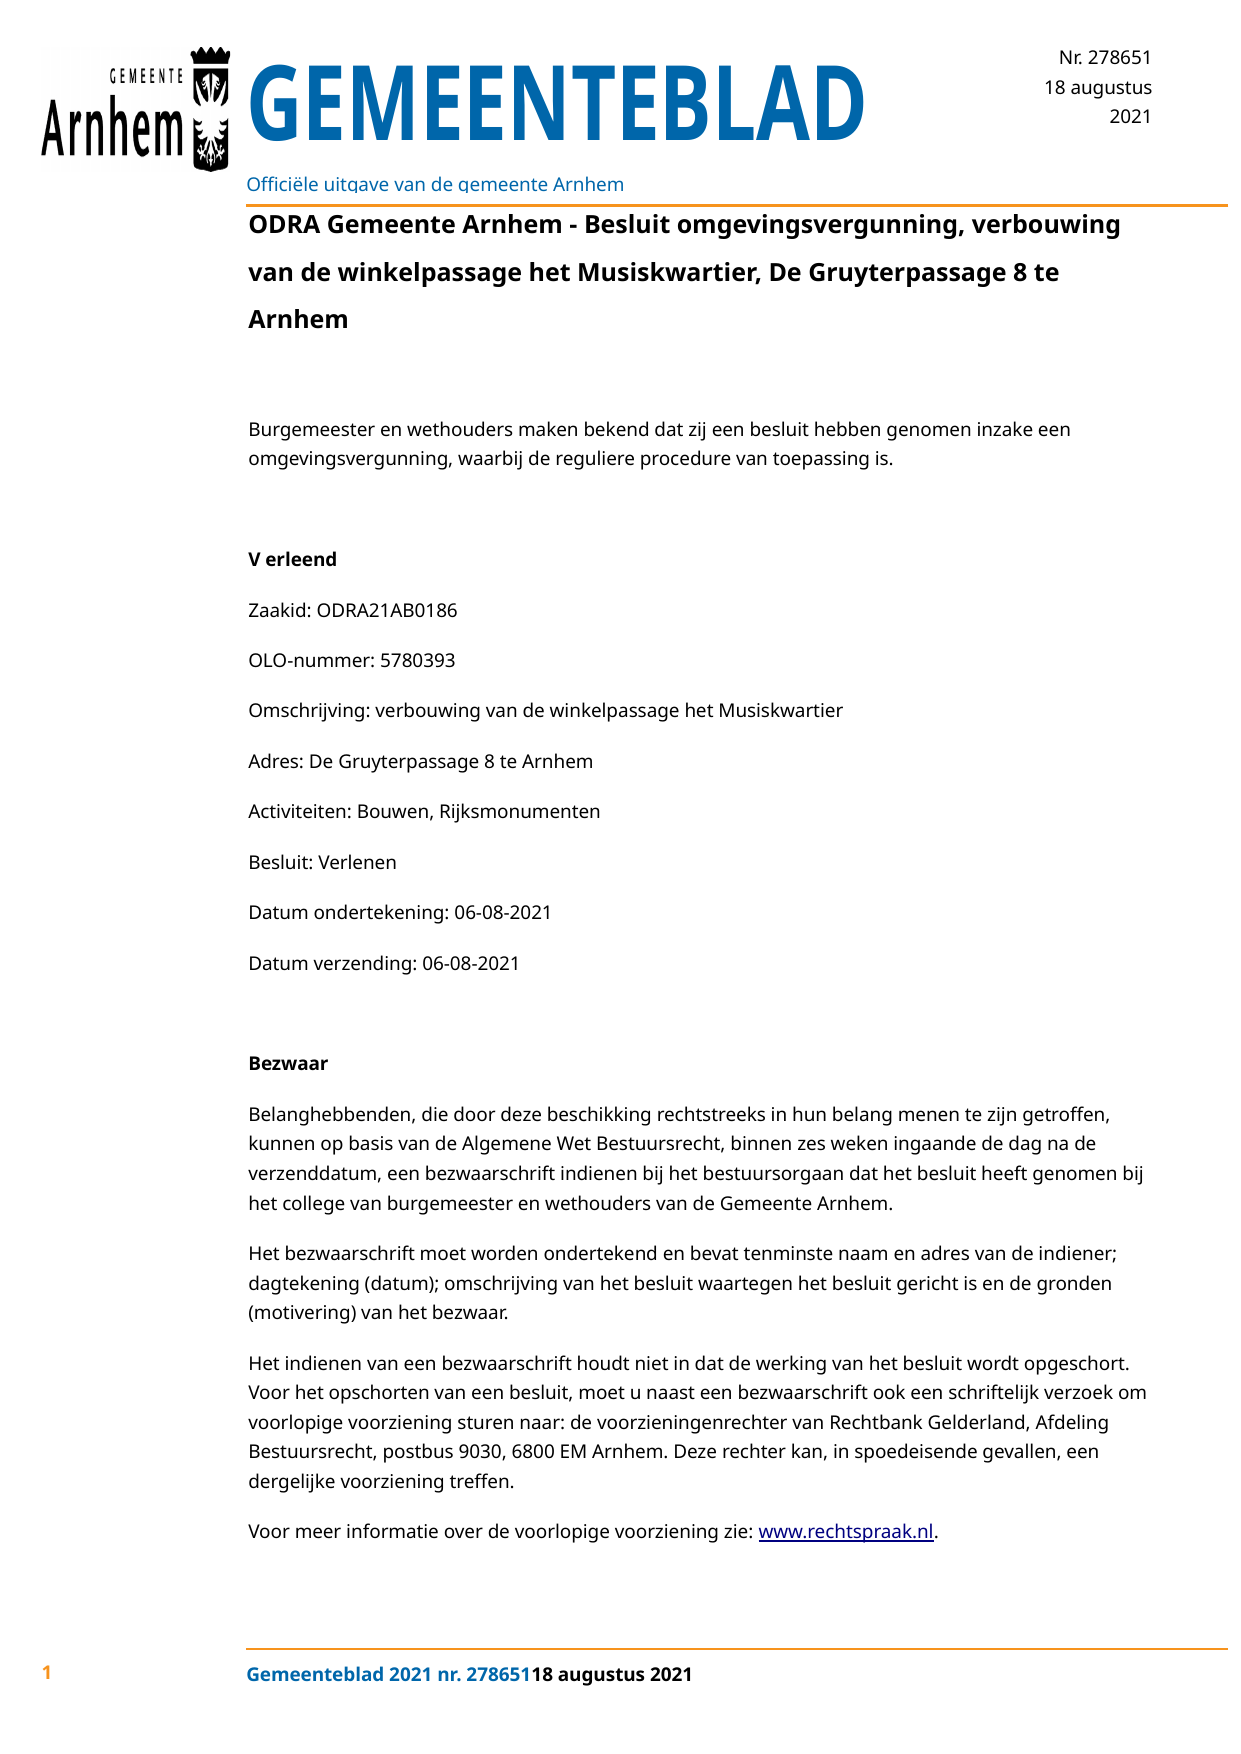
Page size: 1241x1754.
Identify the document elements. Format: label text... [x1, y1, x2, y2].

text V erleend [248, 546, 1152, 572]
text Burgemeester en wethouders maken bekend dat zij een besluit hebben genomen inzake een omgevingsvergunning, waarbij de reguliere procedure van toepassing is. [248, 416, 1152, 471]
text Bezwaar [248, 1051, 1152, 1076]
text Besluit: Verlenen [248, 849, 1152, 874]
text Datum verzending: 06-08-2021 [248, 950, 1152, 975]
text Belanghebbenden, die door deze beschikking rechtstreeks in hun belang menen te zijn getroffen, kunnen op basis van de Algemene Wet Bestuursrecht, binnen zes weken ingaande de dag na de verzenddatum, een bezwaarschrift indienen bij het bestuursorgaan dat het besluit heeft genomen bij het college van burgemeester en wethouders van de Gemeente Arnhem. [248, 1101, 1152, 1215]
text Het indienen van een bezwaarschrift houdt niet in dat de werking van het besluit wordt opgeschort. Voor het opschorten van een besluit, moet u naast een bezwaarschrift ook een schriftelijk verzoek om voorlopige voorziening sturen naar: de voorzieningenrechter van Rechtbank Gelderland, Afdeling Bestuursrecht, postbus 9030, 6800 EM Arnhem. Deze rechter kan, in spoedeisende gevallen, een dergelijke voorziening treffen. [248, 1350, 1152, 1494]
text Omschrijving: verbouwing van de winkelpassage het Musiskwartier [248, 698, 1152, 723]
text Adres: De Gruyterpassage 8 te Arnhem [248, 748, 1152, 774]
text Het bezwaarschrift moet worden ondertekend en bevat tenminste naam en adres van de indiener; dagtekening (datum); omschrijving van het besluit waartegen het besluit gericht is en de gronden (motivering) van het bezwaar. [248, 1240, 1152, 1325]
text Zaakid: ODRA21AB0186 [248, 597, 1152, 622]
text Datum ondertekening: 06-08-2021 [248, 899, 1152, 925]
picture [41, 47, 231, 172]
text OLO-nummer: 5780393 [248, 647, 1152, 673]
text Voor meer informatie over de voorlopige voorziening zie: www.rechtspraak.nl. [248, 1518, 1152, 1544]
text Activiteiten: Bouwen, Rijksmonumenten [248, 798, 1152, 824]
text ODRA Gemeente Arnhem - Besluit omgevingsvergunning, verbouwing van de winkelpassage het Musiskwartier, De Gruyterpassage 8 te Arnhem [248, 207, 1152, 336]
